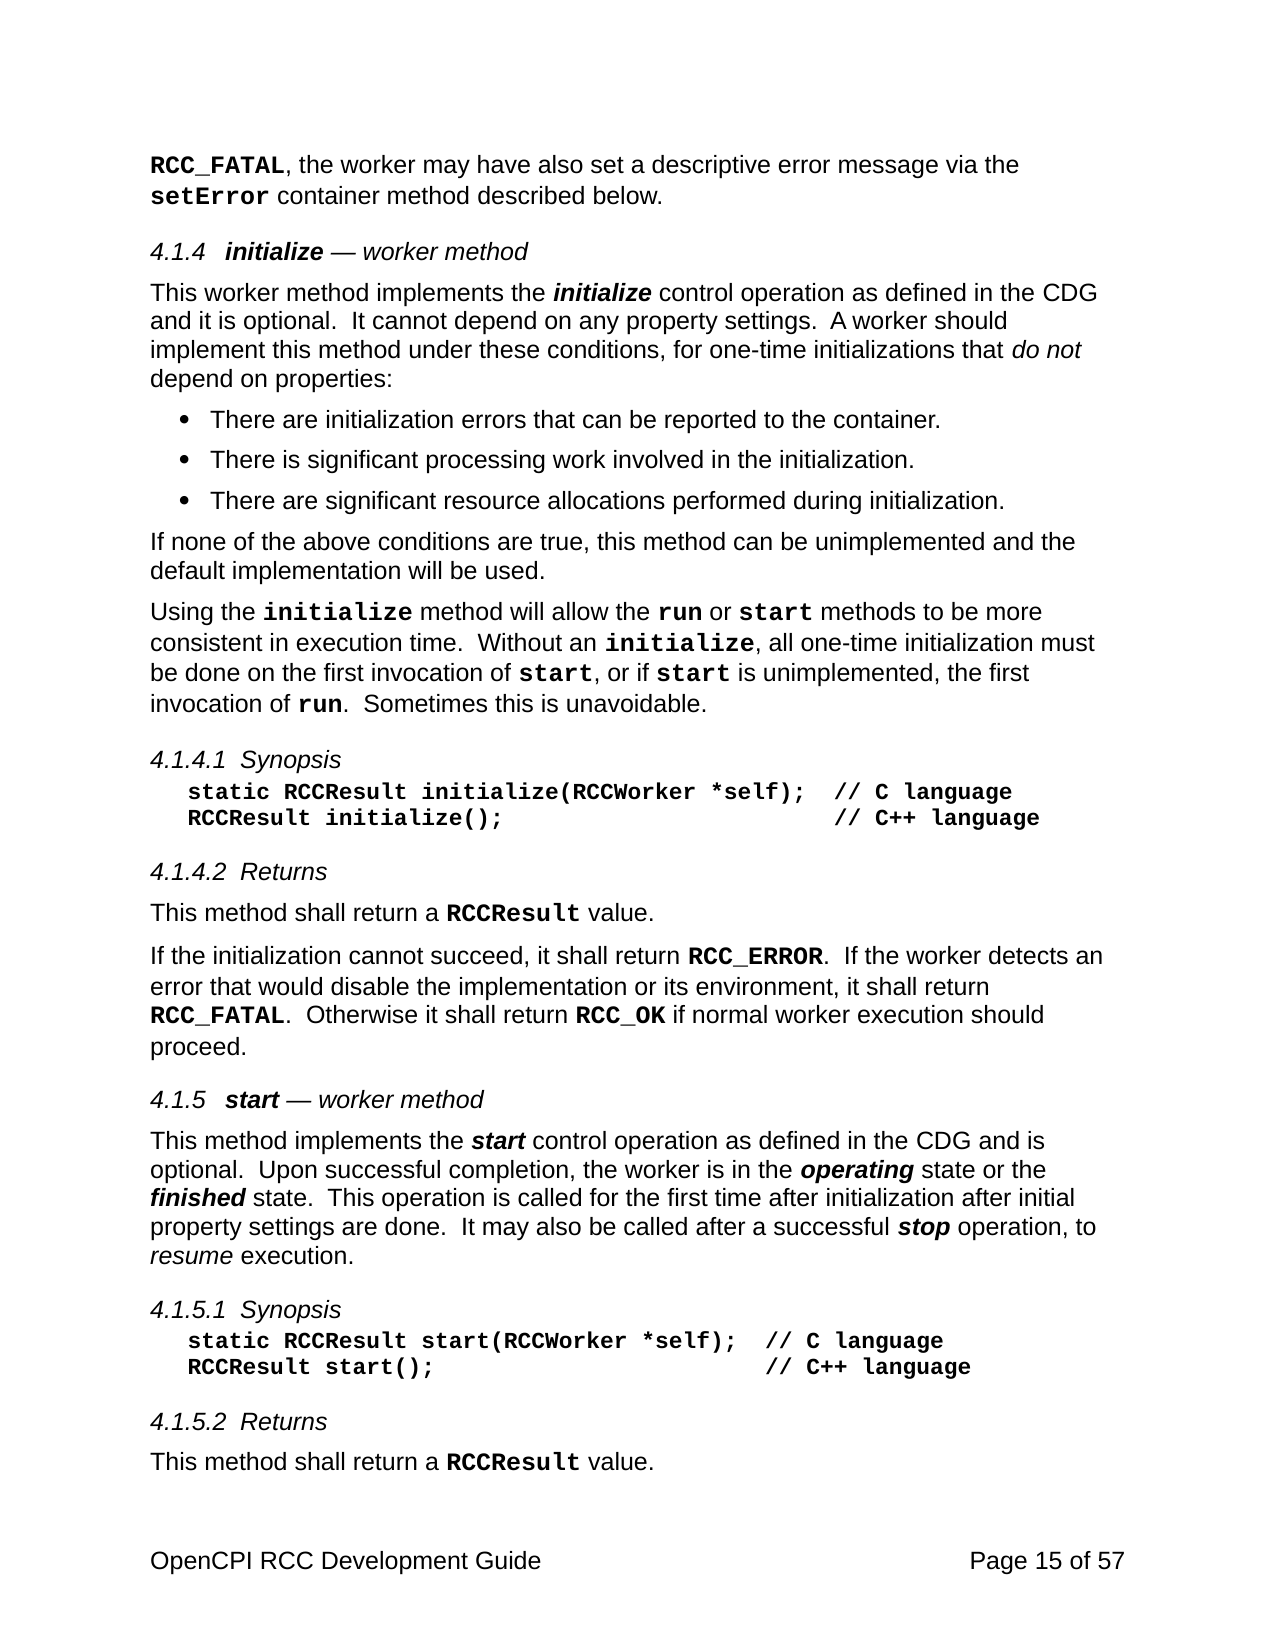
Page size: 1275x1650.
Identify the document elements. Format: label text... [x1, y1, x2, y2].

list There is significant processing work involved in the initialization. [180, 445, 1125, 474]
text If the initialization cannot succeed, it shall return RCC_ERROR. If the worker detects an error that would disable the implementation or its environment, it shall return RCC_FATAL. Otherwise it shall return RCC_OK if normal worker execution should proceed. [150, 941, 1125, 1060]
text This method implements the start control operation as defined in the CDG and is optional. Upon successful completion, the worker is in the operating state or the finished state. This operation is called for the first time after initialization after initial property settings are done. It may also be called after a successful stop operation, to resume execution. [150, 1126, 1125, 1270]
subtitle start — worker method [150, 1085, 1125, 1114]
text If none of the above conditions are true, this method can be unimplemented and the default implementation will be used. [150, 527, 1125, 584]
text This method shall return a RCCResult value. [150, 898, 1125, 929]
text RCC_FATAL, the worker may have also set a descriptive error message via the setError container method described below. [150, 150, 1125, 212]
subtitle Synopsis [150, 745, 1125, 774]
text static RCCResult initialize(RCCWorker *self); // C language RCCResult initialize(); // C++ language [187, 780, 1125, 832]
subtitle Synopsis [150, 1295, 1125, 1323]
text This worker method implements the initialize control operation as defined in the CDG and it is optional. It cannot depend on any property settings. A worker should implement this method under these conditions, for one-time initializations that do not depend on properties: [150, 278, 1125, 393]
text This method shall return a RCCResult value. [150, 1447, 1125, 1478]
subtitle initialize — worker method [150, 237, 1125, 266]
list There are initialization errors that can be reported to the container. [180, 404, 1125, 433]
subtitle Returns [150, 1407, 1125, 1435]
subtitle Returns [150, 857, 1125, 886]
list There are significant resource allocations performed during initialization. [180, 486, 1125, 515]
text Using the initialize method will allow the run or start methods to be more consistent in execution time. Without an initialize, all one-time initialization must be done on the first invocation of start, or if start is unimplemented, the first invocation of run. Sometimes this is unavoidable. [150, 597, 1125, 720]
text static RCCResult start(RCCWorker *self); // C language RCCResult start(); // C++ language [187, 1330, 1125, 1382]
